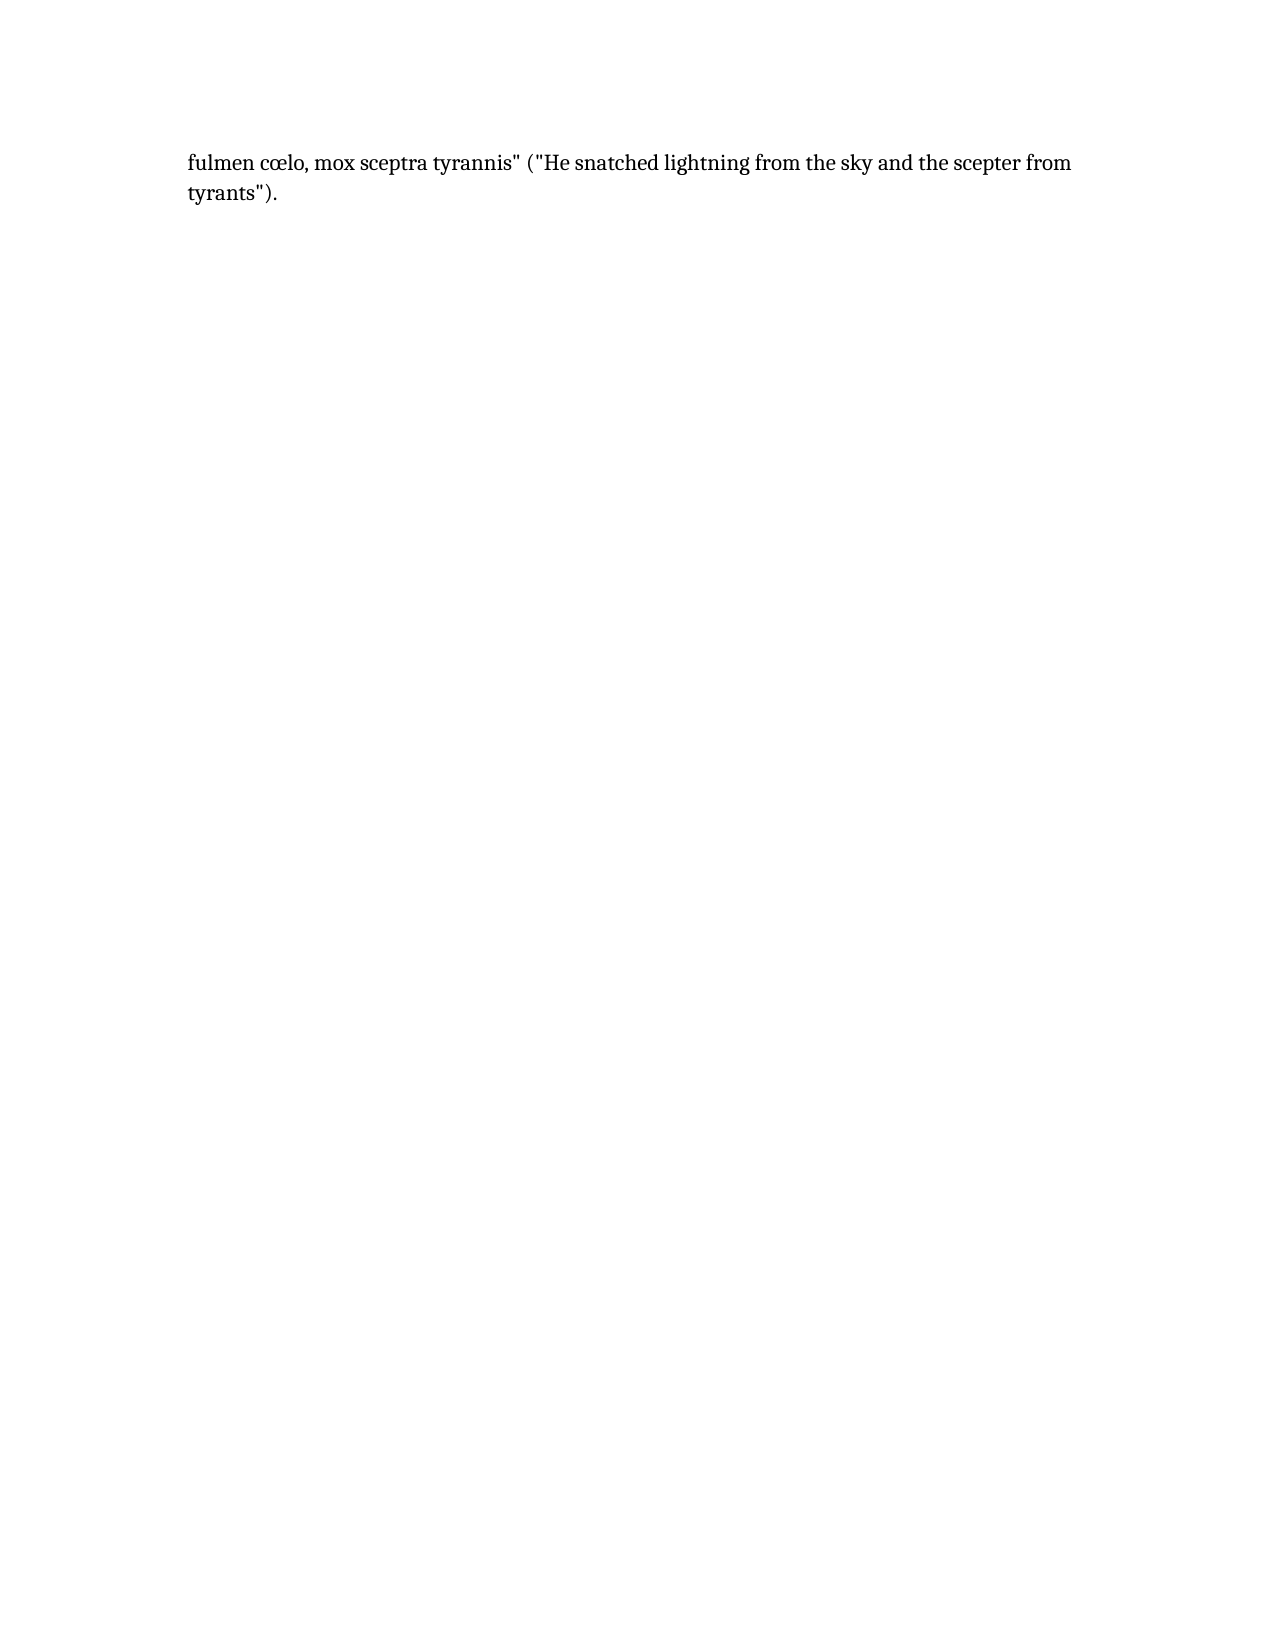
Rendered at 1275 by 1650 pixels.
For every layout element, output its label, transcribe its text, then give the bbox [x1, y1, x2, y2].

text fulmen cœlo, mox sceptra tyrannis" ("He snatched lightning from the sky and the scepter from tyrants"). [187, 150, 1087, 207]
